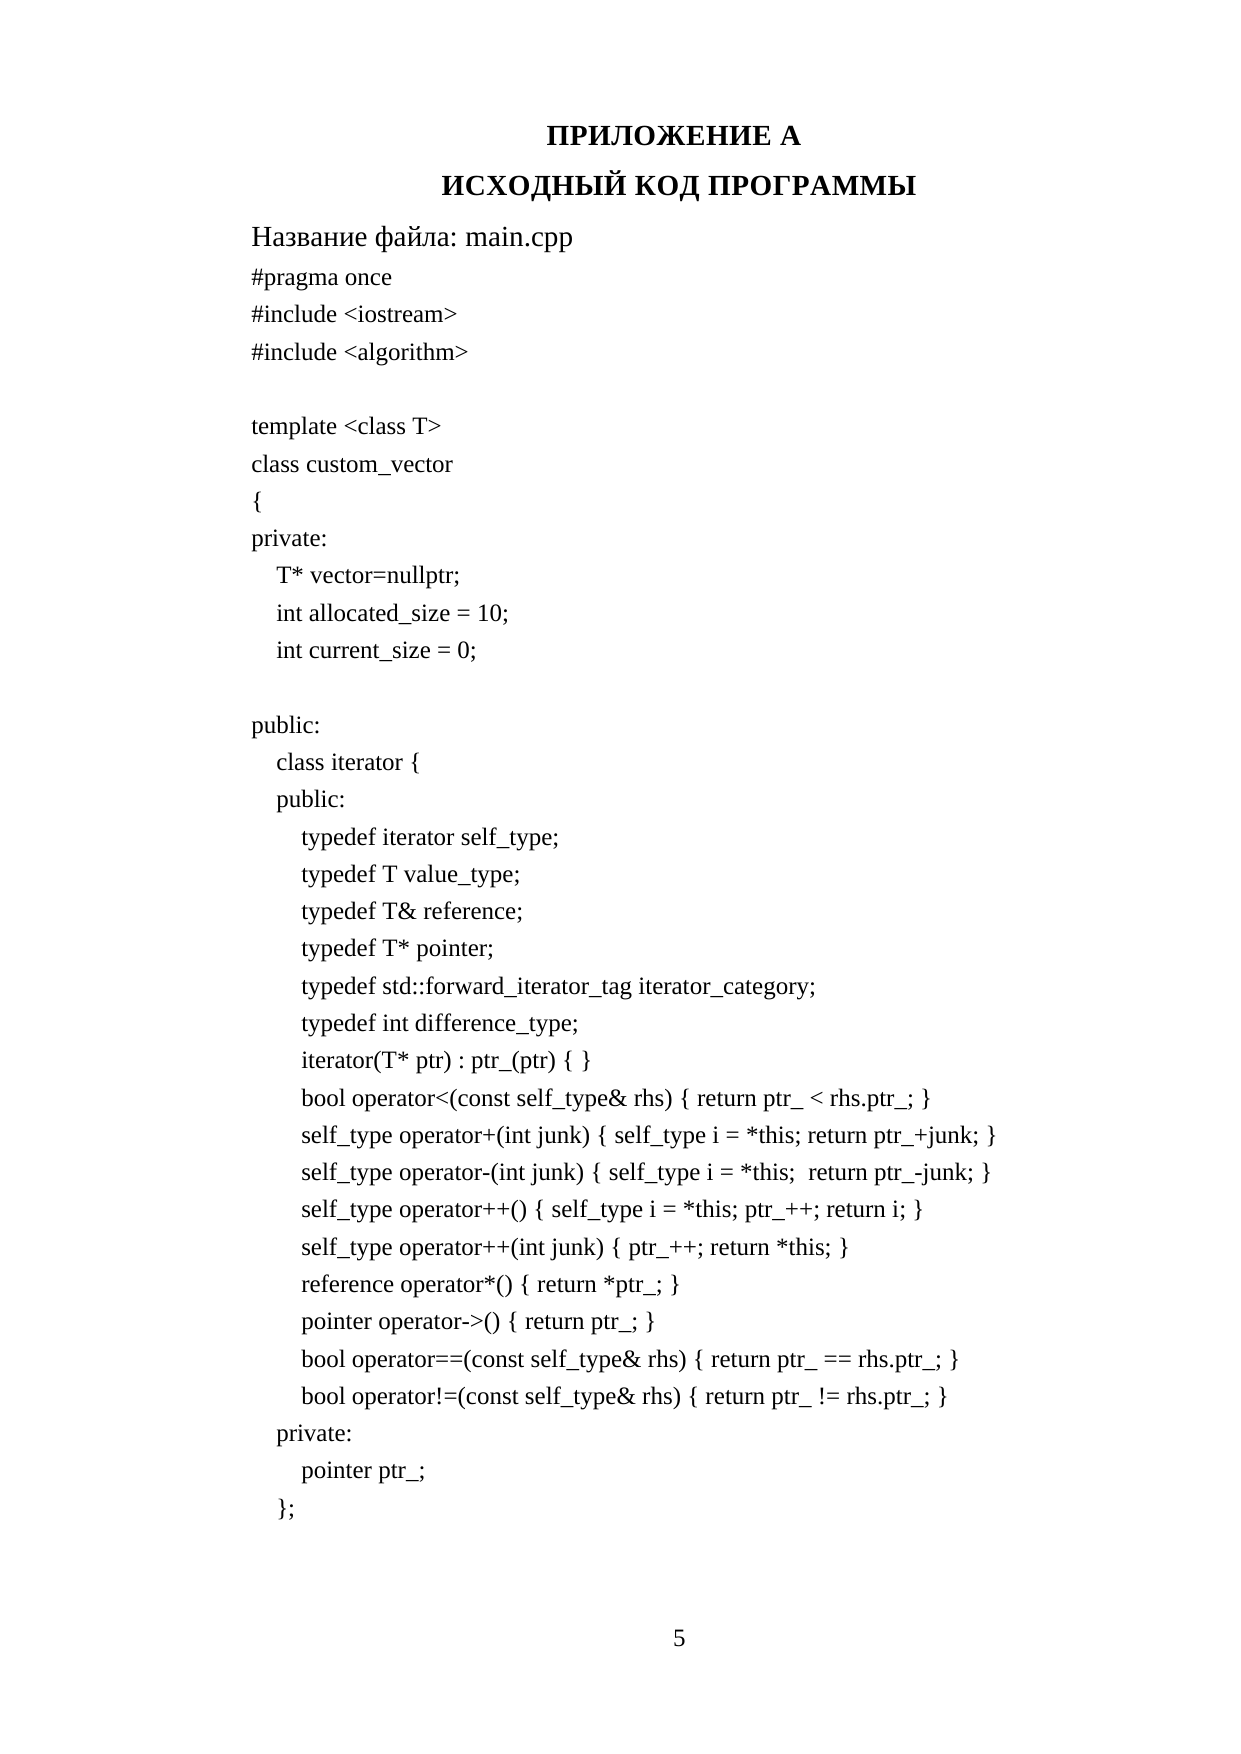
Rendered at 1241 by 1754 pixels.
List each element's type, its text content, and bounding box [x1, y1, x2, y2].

text bool operator<(const self_type& rhs) { return ptr_ < rhs.ptr_; } [177, 1083, 1181, 1111]
text private: [177, 1418, 1181, 1447]
text iterator(T* ptr) : ptr_(ptr) { } [177, 1045, 1181, 1074]
text }; [177, 1493, 1181, 1522]
text self_type operator-(int junk) { self_type i = *this; return ptr_-junk; } [177, 1157, 1181, 1186]
text bool operator!=(const self_type& rhs) { return ptr_ != rhs.ptr_; } [177, 1381, 1181, 1410]
text private: [177, 523, 1181, 552]
text #pragma once [177, 262, 1181, 291]
text #include <iostream> [177, 299, 1181, 328]
text class iterator { [177, 747, 1181, 776]
text class custom_vector [177, 449, 1181, 477]
text typedef T value_type; [177, 859, 1181, 888]
text pointer ptr_; [177, 1456, 1181, 1484]
text typedef T* pointer; [177, 933, 1181, 962]
text reference operator*() { return *ptr_; } [177, 1269, 1181, 1298]
text { [177, 486, 1181, 515]
text #include <algorithm> [177, 337, 1181, 366]
text Приложение А [473, 118, 1181, 152]
text pointer operator->() { return ptr_; } [177, 1306, 1181, 1335]
text self_type operator++(int junk) { ptr_++; return *this; } [177, 1232, 1181, 1261]
text int allocated_size = 10; [177, 598, 1181, 627]
text int current_size = 0; [177, 635, 1181, 664]
text T* vector=nullptr; [177, 561, 1181, 589]
text public: [177, 784, 1181, 813]
text Название файла: main.cpp [177, 219, 1181, 252]
text self_type operator+(int junk) { self_type i = *this; return ptr_+junk; } [177, 1120, 1181, 1149]
text typedef int difference_type; [177, 1008, 1181, 1037]
text self_type operator++() { self_type i = *this; ptr_++; return i; } [177, 1194, 1181, 1223]
text template <class T> [177, 411, 1181, 440]
text typedef T& reference; [177, 896, 1181, 925]
text исходный код программы [177, 168, 1181, 202]
text bool operator==(const self_type& rhs) { return ptr_ == rhs.ptr_; } [177, 1344, 1181, 1372]
text typedef std::forward_iterator_tag iterator_category; [177, 971, 1181, 999]
text typedef iterator self_type; [177, 822, 1181, 850]
text public: [177, 710, 1181, 738]
